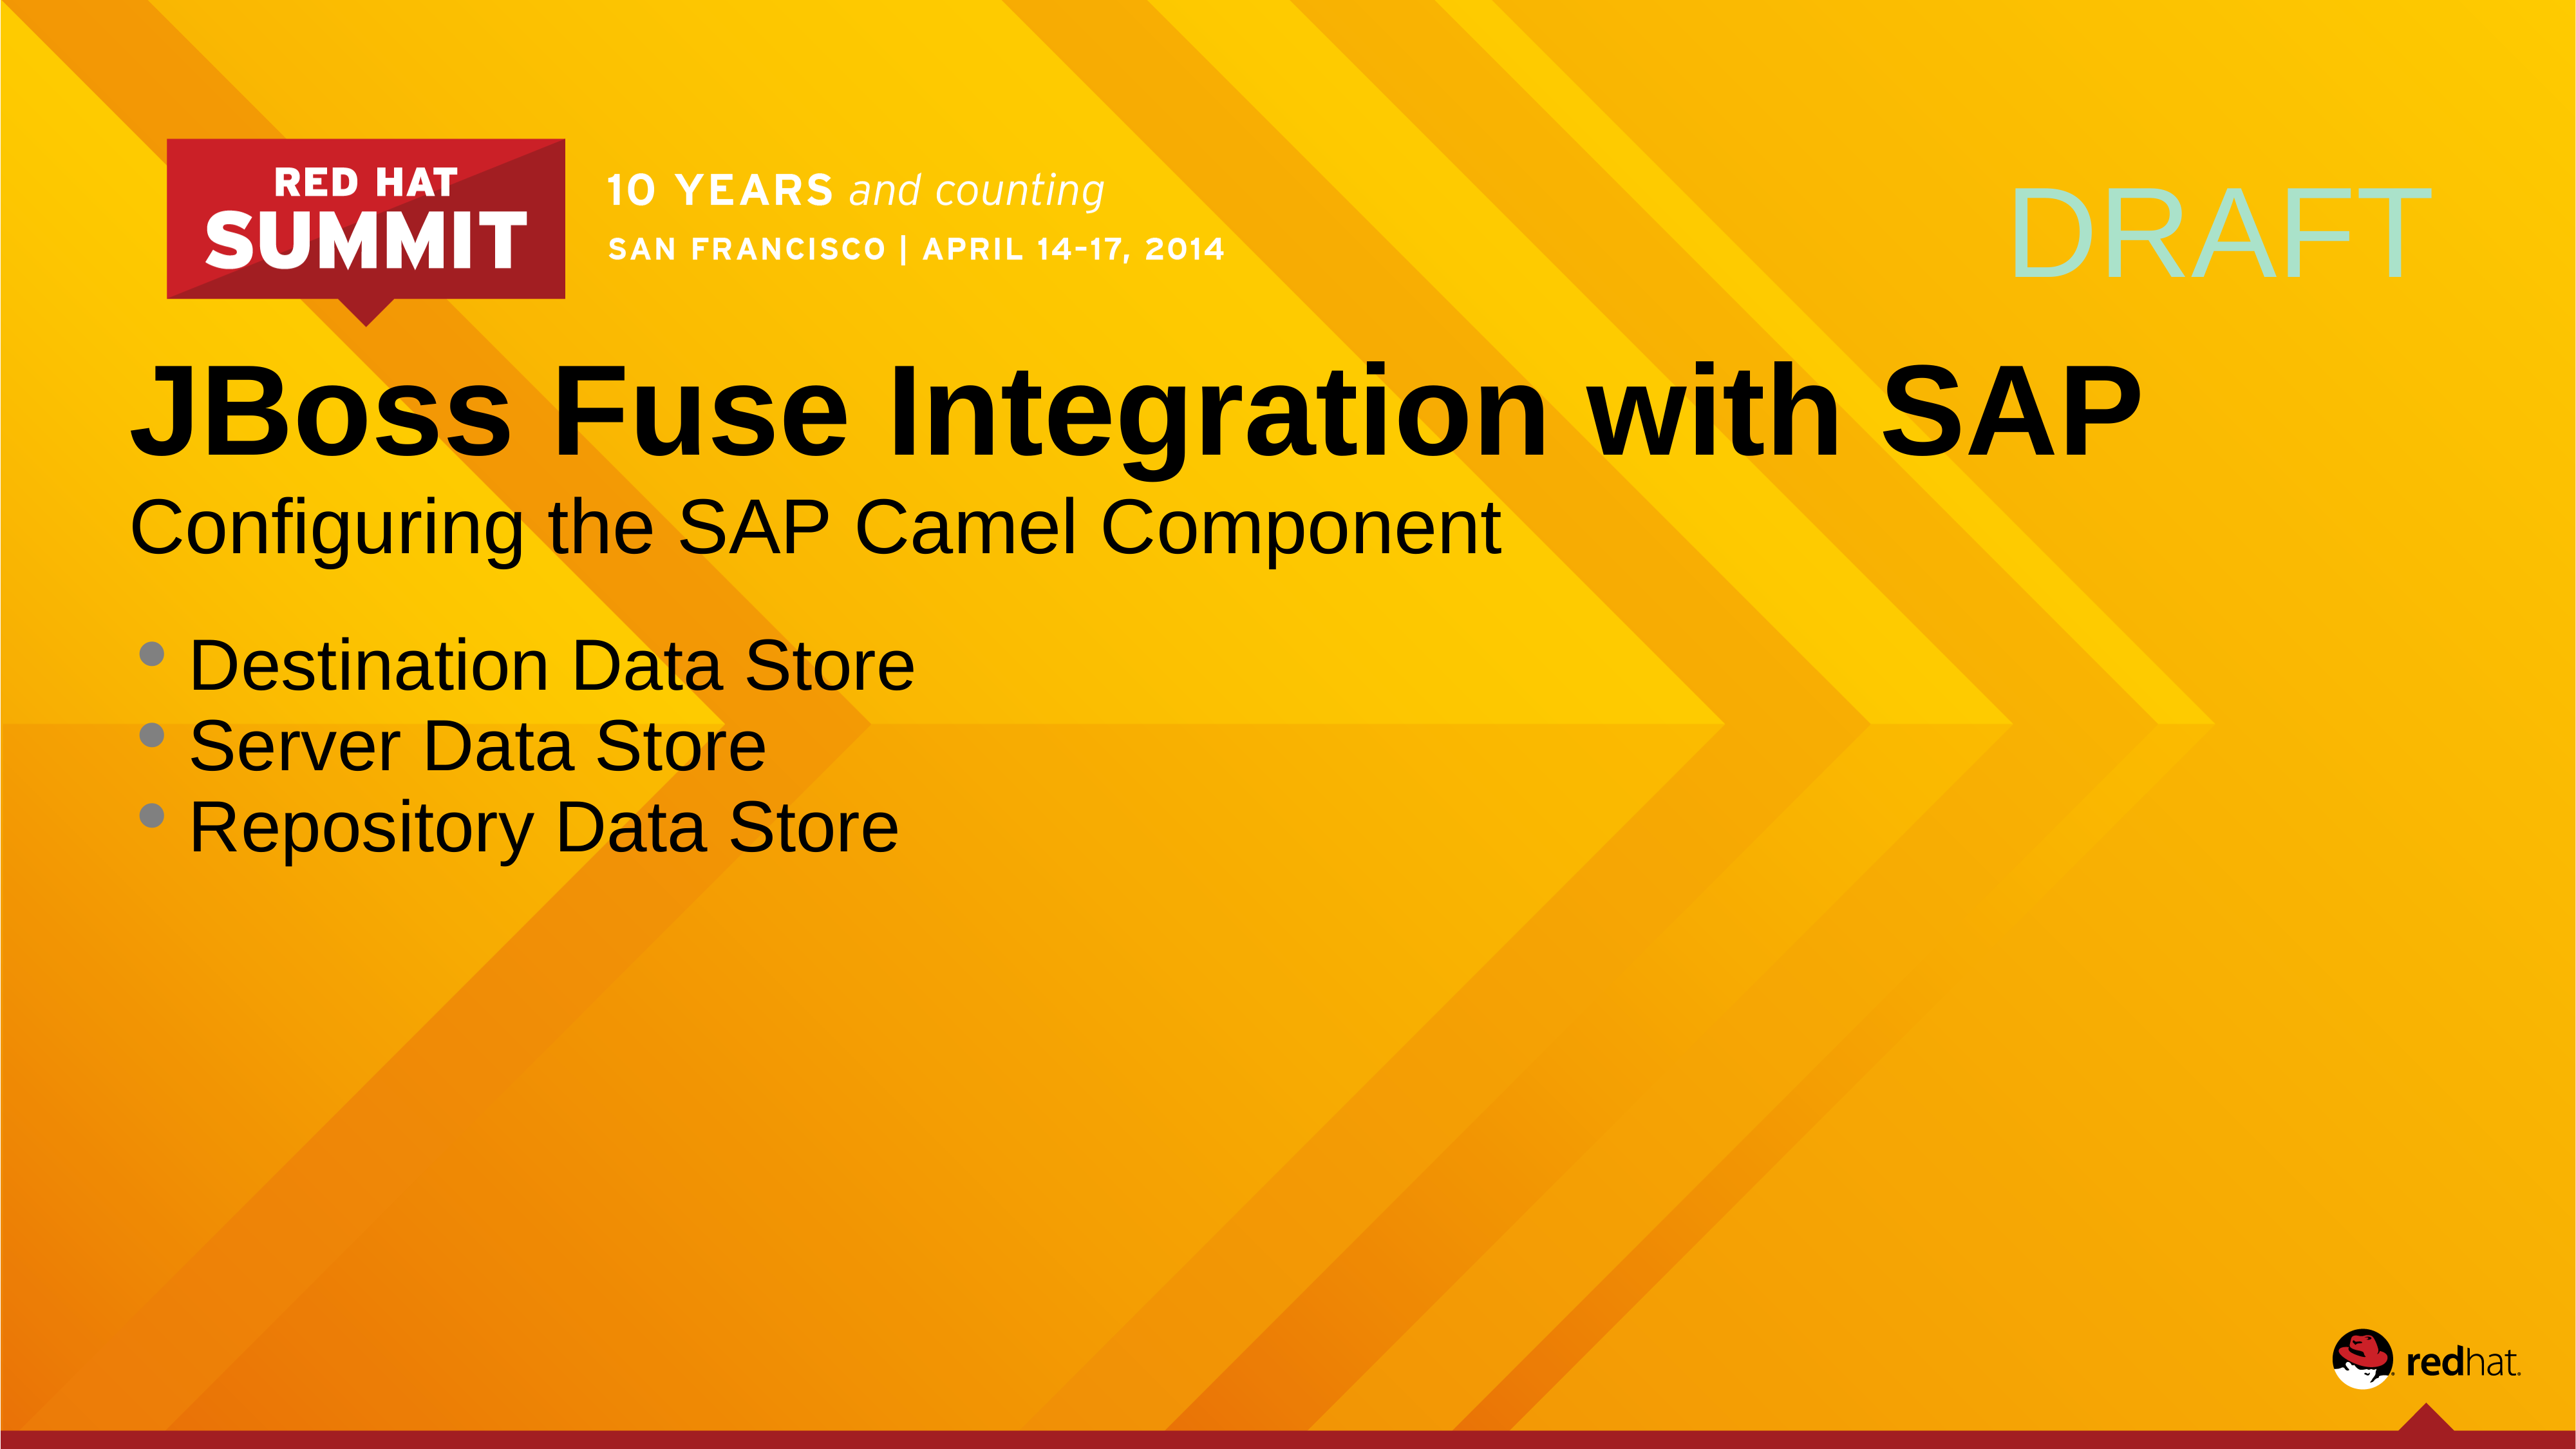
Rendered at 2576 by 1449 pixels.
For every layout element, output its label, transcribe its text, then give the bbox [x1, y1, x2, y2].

text_box Destination Data Store Server Data Store Repository Data Store [129, 620, 2447, 1449]
text_box JBoss Fuse Integration with SAP Configuring the SAP Camel Component [129, 330, 2447, 573]
picture [1, 0, 2576, 1449]
